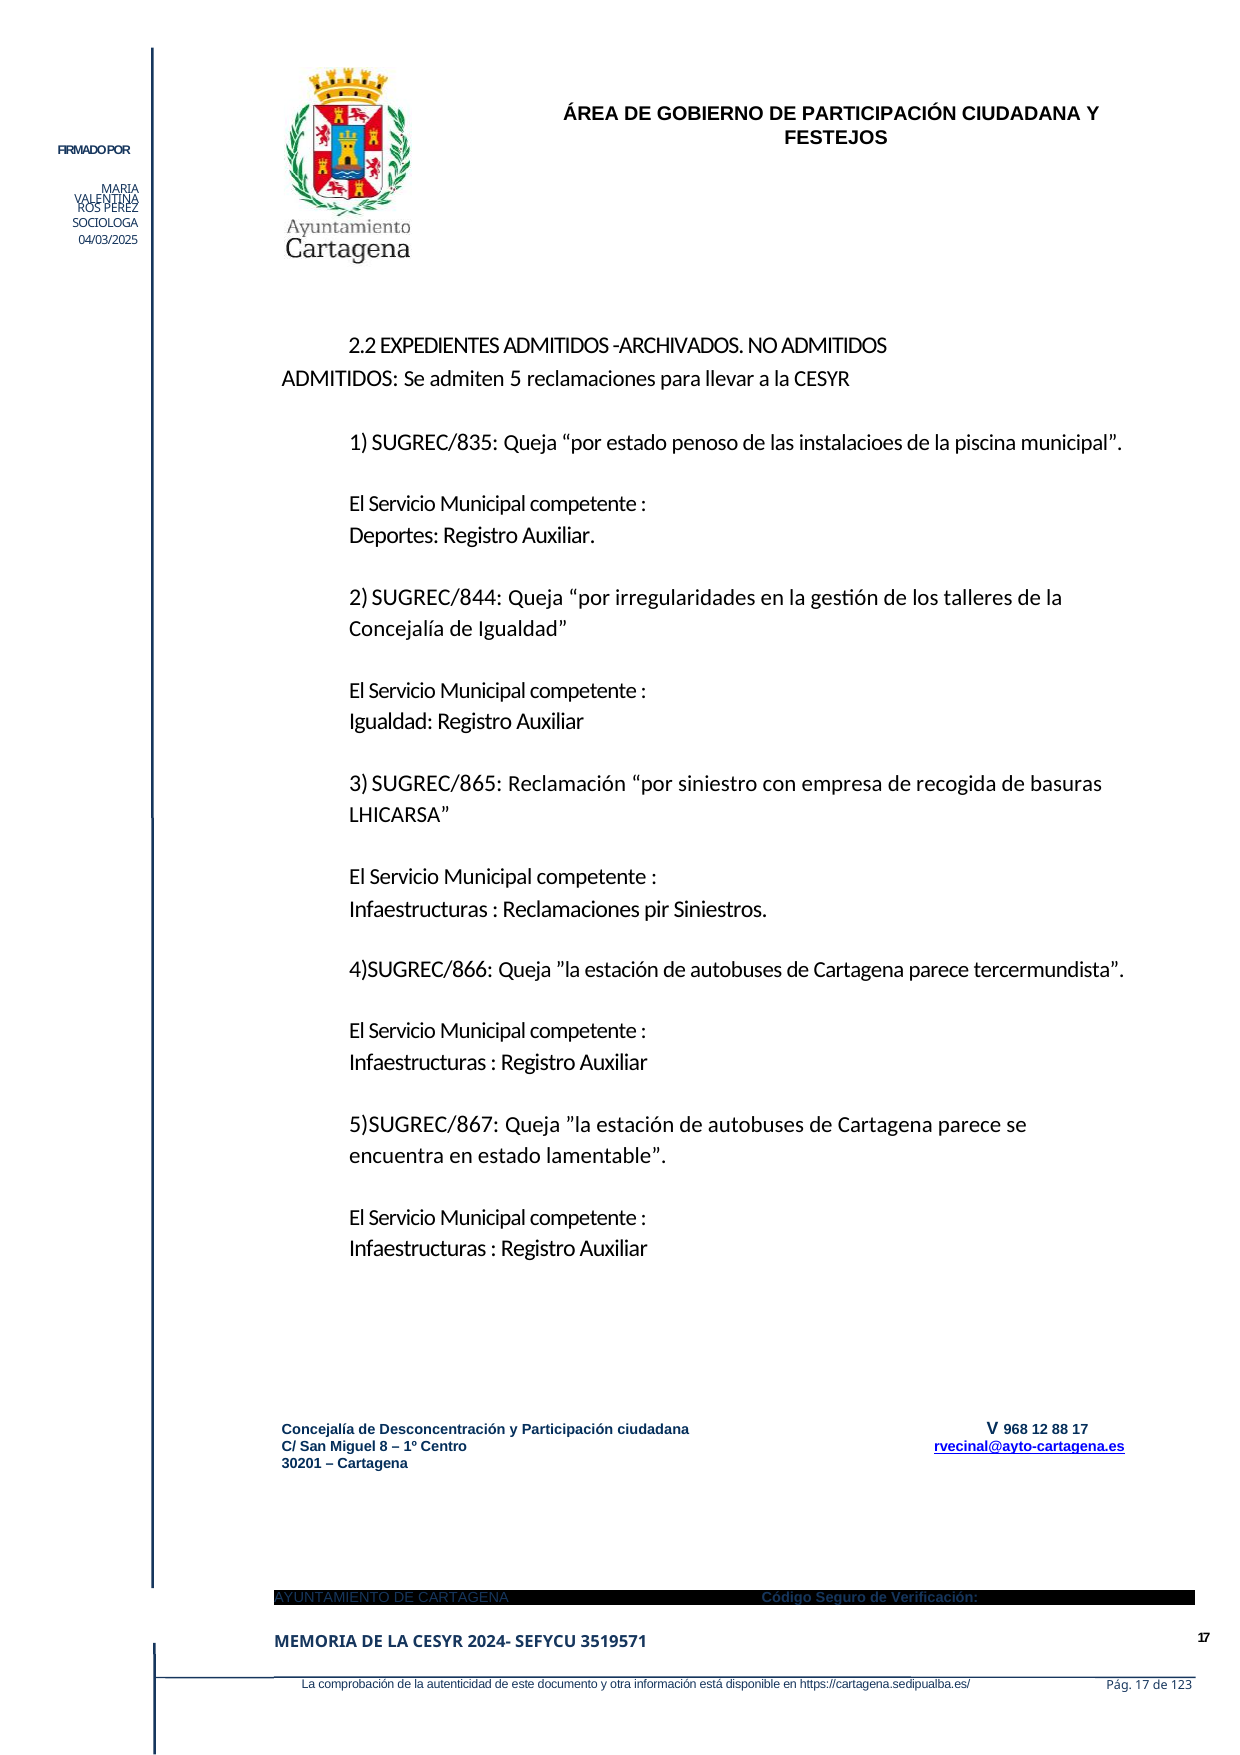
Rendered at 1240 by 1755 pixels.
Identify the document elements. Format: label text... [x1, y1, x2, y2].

text ADMITIDOS: Se admiten 5 reclamaciones para llevar a la CESYR [281, 363, 1169, 393]
text [57, 47, 274, 1702]
text 04/03/2025 [57, 235, 139, 246]
text FIRMADO POR [57, 145, 139, 157]
text El Servicio Municipal competente : Infaestructuras : Registro Auxiliar [349, 1199, 652, 1263]
text ÁREA DE GOBIERNO DE PARTICIPACIÓN CIUDADANA Y [563, 101, 1109, 125]
text Infaestructuras : Reclamaciones pir Siniestros. [349, 896, 1169, 922]
text El Servicio Municipal competente : Deportes: Registro Auxiliar. [349, 486, 652, 549]
text MEMORIA DE LA CESYR 2024- SEFYCU 3519571 [274, 1633, 1195, 1651]
text 2.2 EXPEDIENTES ADMITIDOS -ARCHIVADOS. NO ADMITIDOS [348, 334, 900, 358]
list SUGREC/844: Queja “por irregularidades en la gestión de los talleres de la Concejalía de Igualdad” [349, 580, 1124, 643]
text FESTEJOS [563, 127, 1109, 149]
list SUGREC/835: Queja “por estado penoso de las instalacioes de la piscina municipal”. [349, 426, 1169, 456]
text C/ San Miguel 8 – 1º Centro rvecinal@ayto-cartagena.es 30201 – Cartagena [281, 1438, 1132, 1472]
text 5)SUGREC/867: Queja ”la estación de autobuses de Cartagena parece se encuentra en estado lamentable”. [349, 1107, 1124, 1170]
text El Servicio Municipal competente : Igualdad: Registro Auxiliar [349, 673, 652, 736]
text 17 [1197, 1634, 1212, 1644]
text SOCIOLOGA [57, 220, 139, 229]
text AYUNTAMIENTO DE CARTAGENA Código Seguro de Verificación: [274, 1590, 1195, 1605]
text MARIA VALENTINA ROS PEREZ [57, 186, 139, 214]
text Concejalía de Desconcentración y Participación ciudadana V 968 12 88 17 [281, 1421, 1169, 1438]
list SUGREC/865: Reclamación “por siniestro con empresa de recogida de basuras LHICARSA” [349, 766, 1124, 829]
table_header Pág. 17 de 123 [1040, 1678, 1195, 1693]
text El Servicio Municipal competente : [349, 861, 1169, 890]
text El Servicio Municipal competente : Infaestructuras : Registro Auxiliar [349, 1014, 652, 1077]
text 4)SUGREC/866: Queja ”la estación de autobuses de Cartagena parece tercermundista”. [349, 954, 1169, 984]
table_header La comprobación de la autenticidad de este documento y otra información está disponible en https://cartagena.sedipualba.es/ [281, 1678, 1040, 1693]
